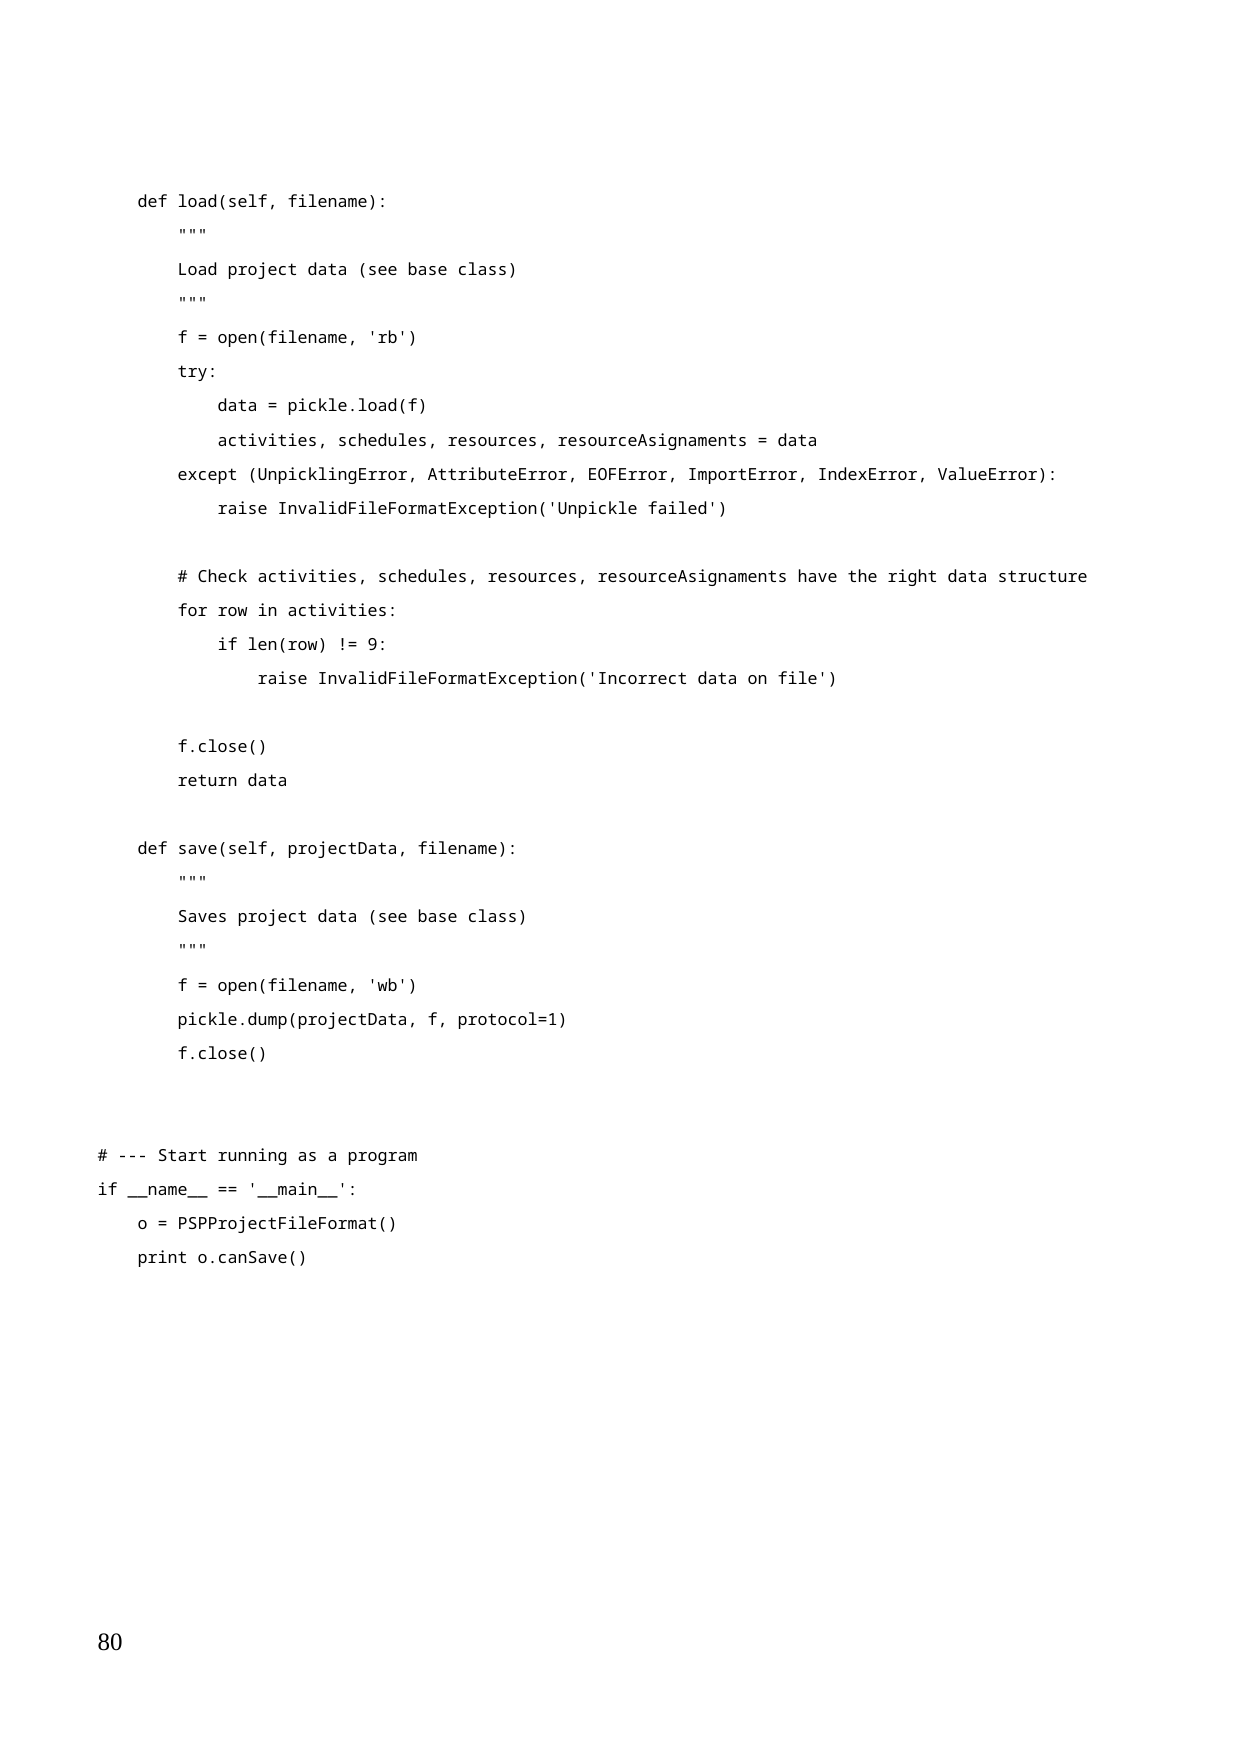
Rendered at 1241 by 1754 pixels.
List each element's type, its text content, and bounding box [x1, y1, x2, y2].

text data = pickle.load(f) [97, 394, 1113, 417]
text # Check activities, schedules, resources, resourceAsignaments have the right data structure [97, 564, 1113, 587]
text Saves project data (see base class) [97, 905, 1113, 928]
text """ [97, 871, 1113, 894]
text """ [97, 224, 1113, 246]
text f = open(filename, 'rb') [97, 326, 1113, 349]
text return data [97, 769, 1113, 791]
text o = PSPProjectFileFormat() [97, 1212, 1113, 1234]
text f.close() [97, 735, 1113, 757]
text print o.canSave() [97, 1246, 1113, 1268]
text raise InvalidFileFormatException('Incorrect data on file') [97, 667, 1113, 689]
text try: [97, 360, 1113, 383]
text def load(self, filename): [97, 190, 1113, 212]
text raise InvalidFileFormatException('Unpickle failed') [97, 496, 1113, 519]
text # --- Start running as a program [97, 1143, 1113, 1166]
text activities, schedules, resources, resourceAsignaments = data [97, 428, 1113, 451]
text """ [97, 939, 1113, 962]
text for row in activities: [97, 598, 1113, 621]
text """ [97, 292, 1113, 314]
text f = open(filename, 'wb') [97, 973, 1113, 996]
text Load project data (see base class) [97, 258, 1113, 281]
text except (UnpicklingError, AttributeError, EOFError, ImportError, IndexError, ValueError): [97, 462, 1113, 485]
text if __name__ == '__main__': [97, 1177, 1113, 1200]
text pickle.dump(projectData, f, protocol=1) [97, 1007, 1113, 1030]
text def save(self, projectData, filename): [97, 837, 1113, 859]
text if len(row) != 9: [97, 632, 1113, 655]
text f.close() [97, 1041, 1113, 1064]
